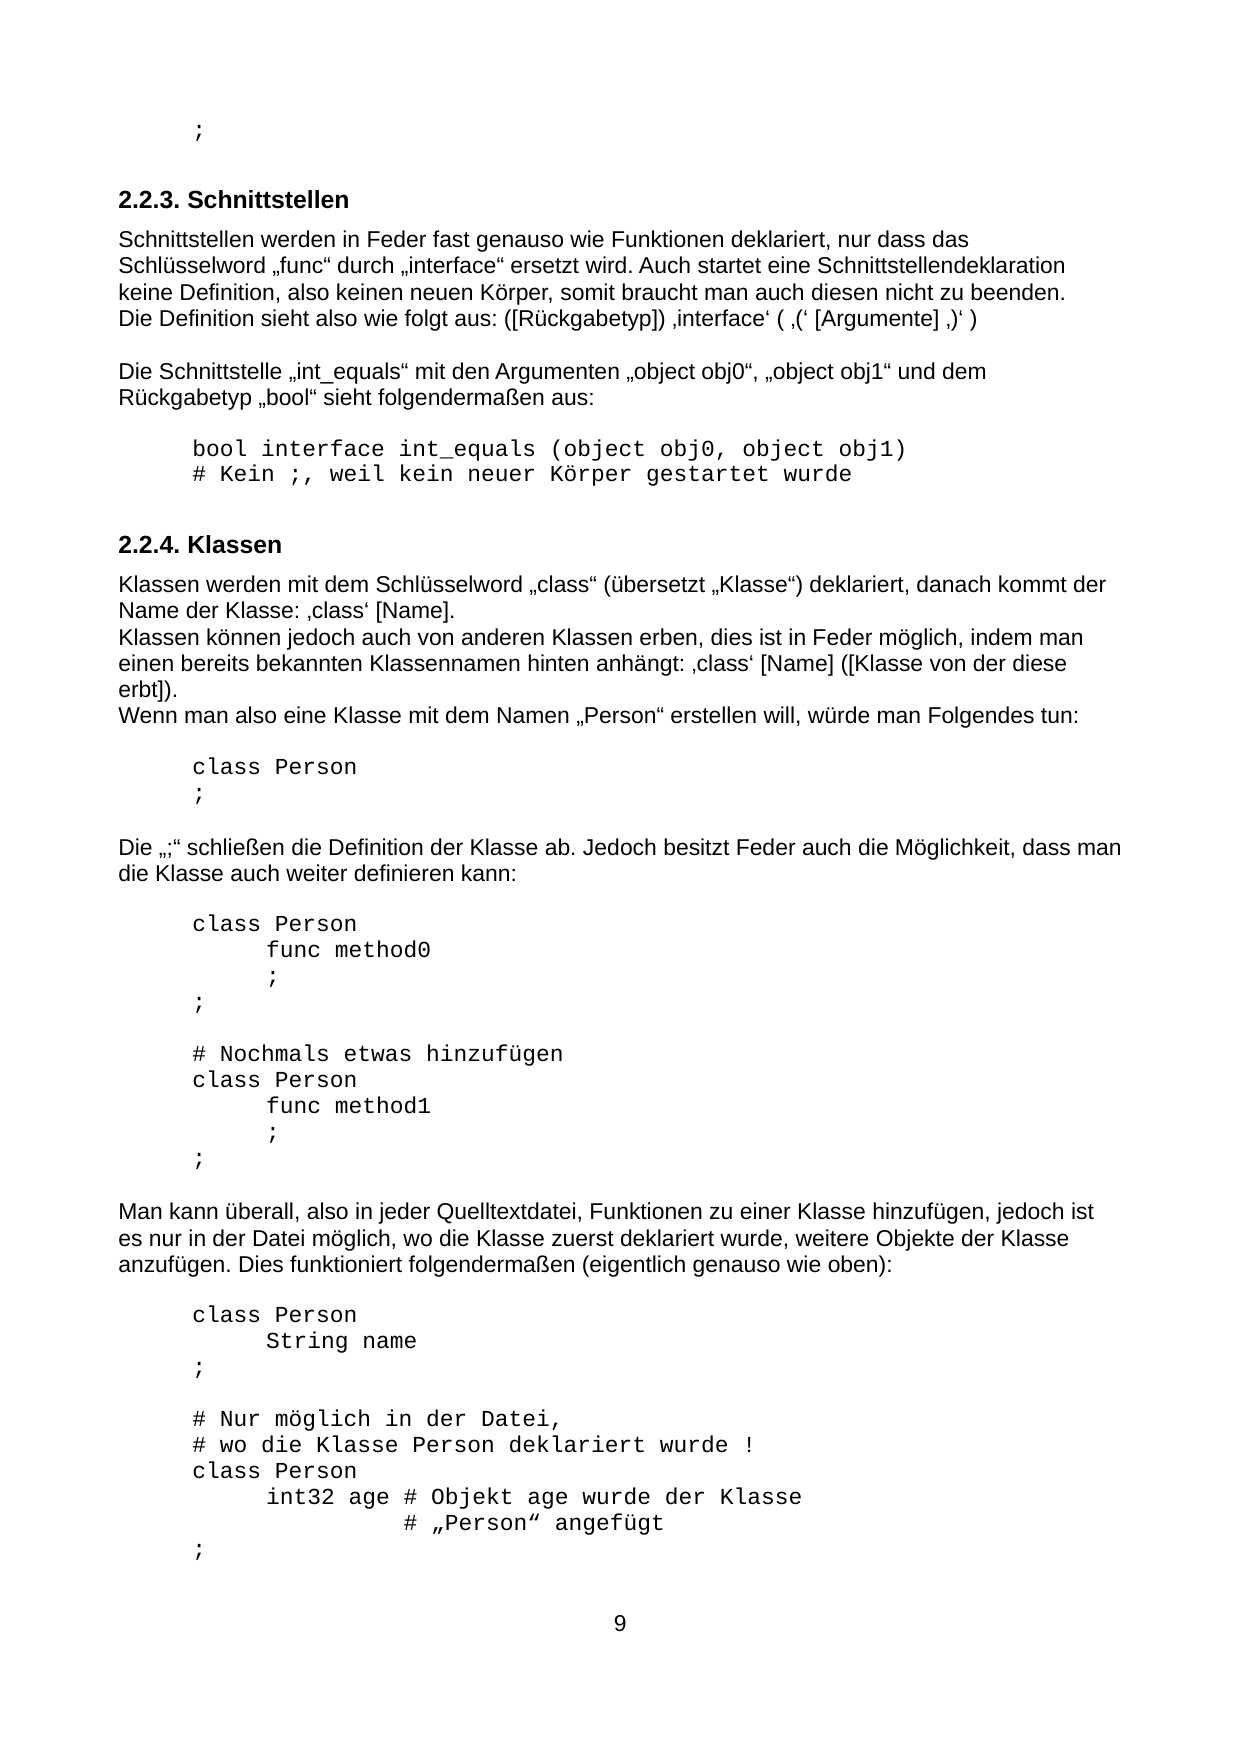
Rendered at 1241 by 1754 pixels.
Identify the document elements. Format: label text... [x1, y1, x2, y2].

text Klassen können jedoch auch von anderen Klassen erben, dies ist in Feder möglich, indem man einen bereits bekannten Klassennamen hinten anhängt: ‚class‘ [Name] ([Klasse von der diese erbt]). [118, 623, 1122, 702]
text class Person [118, 755, 1122, 781]
text String name [118, 1329, 1122, 1356]
text ; [118, 990, 1122, 1016]
text ; [118, 1146, 1122, 1172]
text class Person [118, 912, 1122, 938]
text func method1 [118, 1094, 1122, 1120]
text Klassen werden mit dem Schlüsselword „class“ (übersetzt „Klasse“) deklariert, danach kommt der Name der Klasse: ‚class‘ [Name]. [118, 571, 1122, 623]
text bool interface int_equals (object obj0, object obj1) [118, 437, 1122, 463]
text # Nur möglich in der Datei, [118, 1407, 1122, 1433]
text class Person [118, 1459, 1122, 1485]
text ; [118, 1120, 1122, 1146]
text class Person [118, 1304, 1122, 1329]
text ; [118, 1356, 1122, 1381]
text ; [118, 118, 1122, 144]
text ; [118, 781, 1122, 807]
subtitle 2.2.4. Klassen [118, 530, 1122, 558]
text Wenn man also eine Klasse mit dem Namen „Person“ erstellen will, würde man Folgendes tun: [118, 702, 1122, 729]
text Die Definition sieht also wie folgt aus: ([Rückgabetyp]) ‚interface‘ ( ‚(‘ [Argumente] ‚)‘ ) [118, 305, 1122, 331]
text ; [118, 964, 1122, 990]
text int32 age # Objekt age wurde der Klasse [118, 1485, 1122, 1511]
text # „Person“ angefügt [118, 1511, 1122, 1537]
text Die Schnittstelle „int_equals“ mit den Argumenten „object obj0“, „object obj1“ und dem Rückgabetyp „bool“ sieht folgendermaßen aus: [118, 358, 1122, 411]
text # Nochmals etwas hinzufügen [118, 1042, 1122, 1068]
text Die „;“ schließen die Definition der Klasse ab. Jedoch besitzt Feder auch die Möglichkeit, dass man die Klasse auch weiter definieren kann: [118, 833, 1122, 886]
text func method0 [118, 938, 1122, 964]
text Man kann überall, also in jeder Quelltextdatei, Funktionen zu einer Klasse hinzufügen, jedoch ist es nur in der Datei möglich, wo die Klasse zuerst deklariert wurde, weitere Objekte der Klasse anzufügen. Dies funktioniert folgendermaßen (eigentlich genauso wie oben): [118, 1198, 1122, 1277]
text ; [118, 1537, 1122, 1563]
subtitle 2.2.3. Schnittstellen [118, 185, 1122, 213]
text Schnittstellen werden in Feder fast genauso wie Funktionen deklariert, nur dass das Schlüsselword „func“ durch „interface“ ersetzt wird. Auch startet eine Schnittstellendeklaration keine Definition, also keinen neuen Körper, somit braucht man auch diesen nicht zu beenden. [118, 226, 1122, 305]
text # Kein ;, weil kein neuer Körper gestartet wurde [118, 463, 1122, 489]
text class Person [118, 1068, 1122, 1094]
text # wo die Klasse Person deklariert wurde ! [118, 1433, 1122, 1459]
